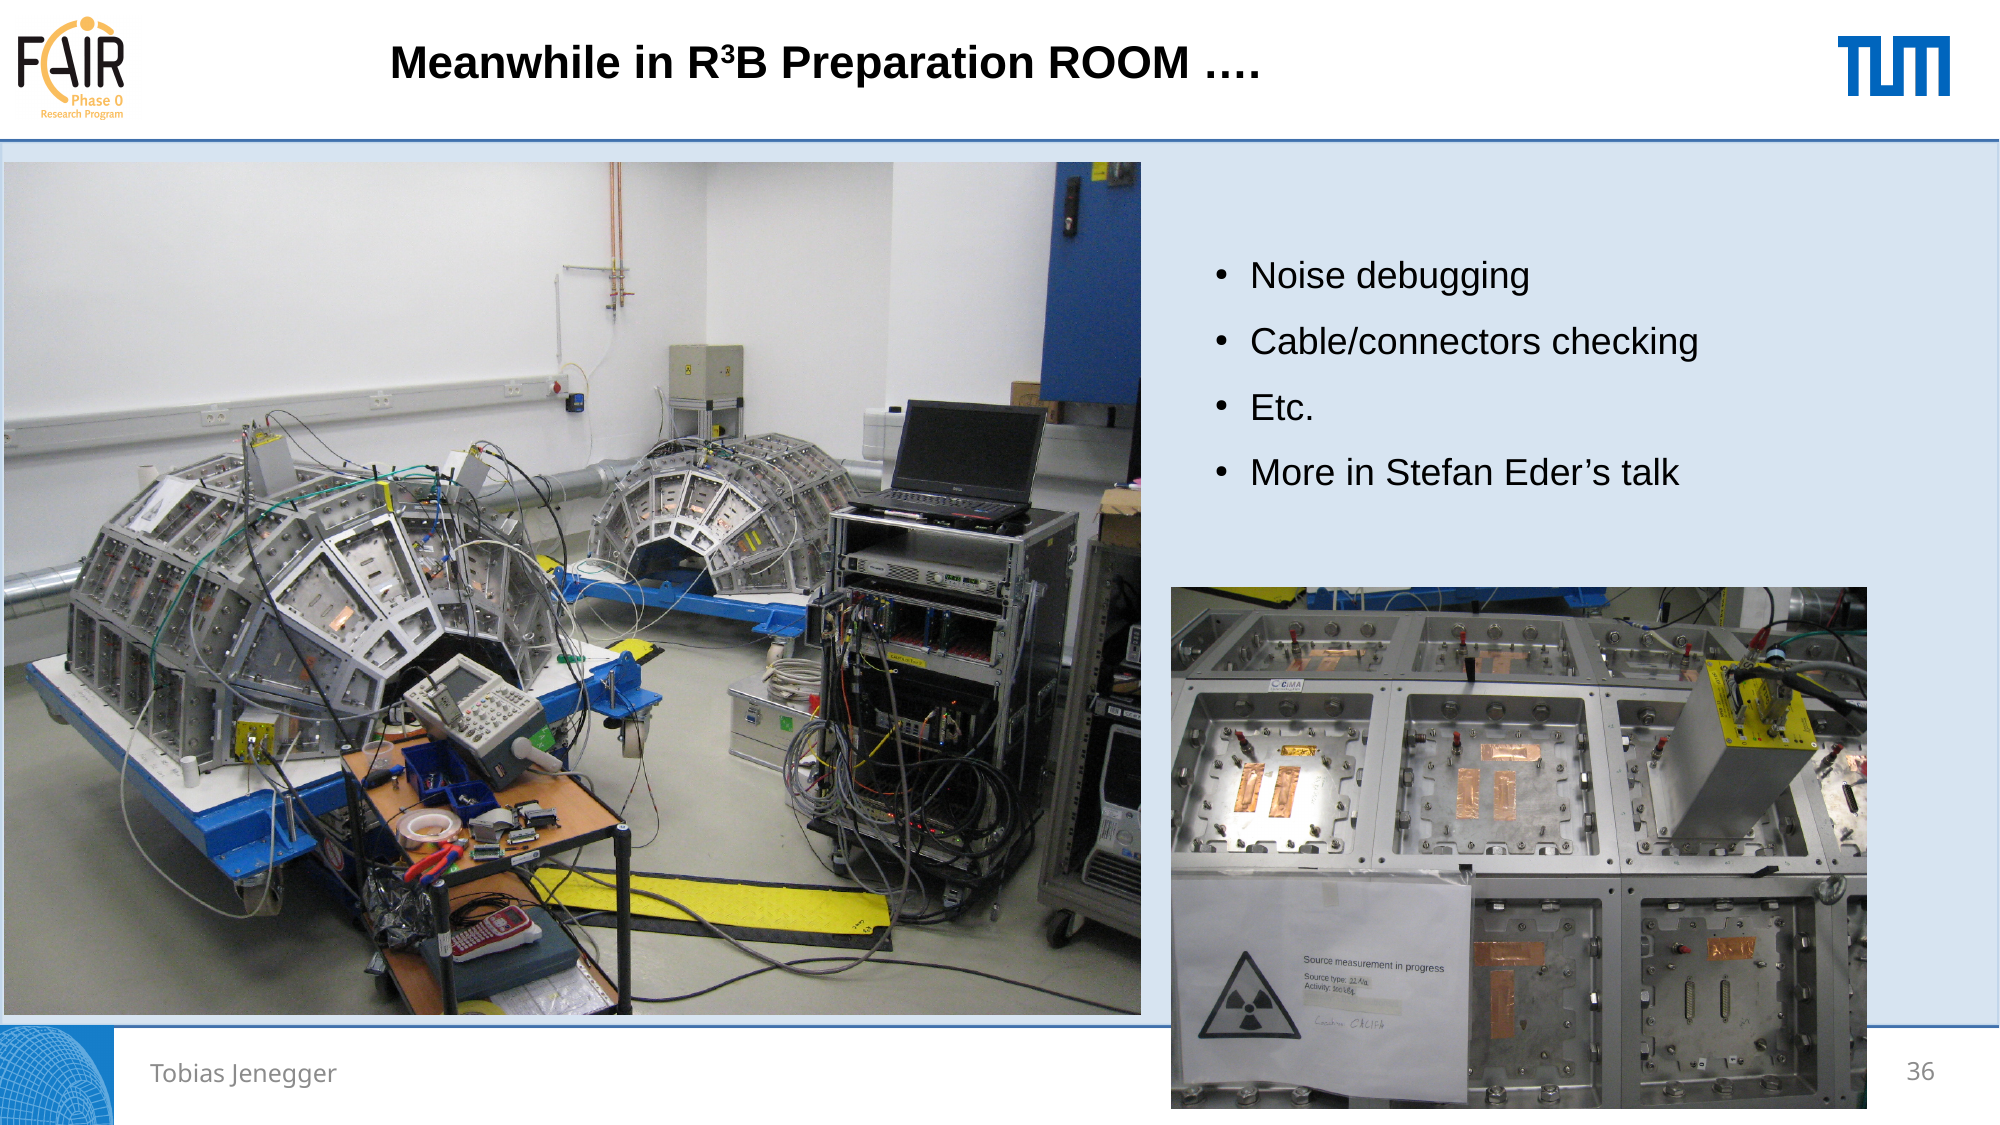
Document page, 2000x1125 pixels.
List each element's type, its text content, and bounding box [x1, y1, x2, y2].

picture [1838, 36, 1950, 96]
picture [15, 15, 142, 120]
text_box Meanwhile in R3B Preparation ROOM …. [375, 29, 1711, 97]
picture [1171, 587, 1867, 1110]
picture [4, 162, 1141, 1015]
picture [0, 1025, 114, 1125]
text_box Noise debugging Cable/connectors checking Etc. More in Stefan Eder’s talk [1200, 247, 1966, 555]
